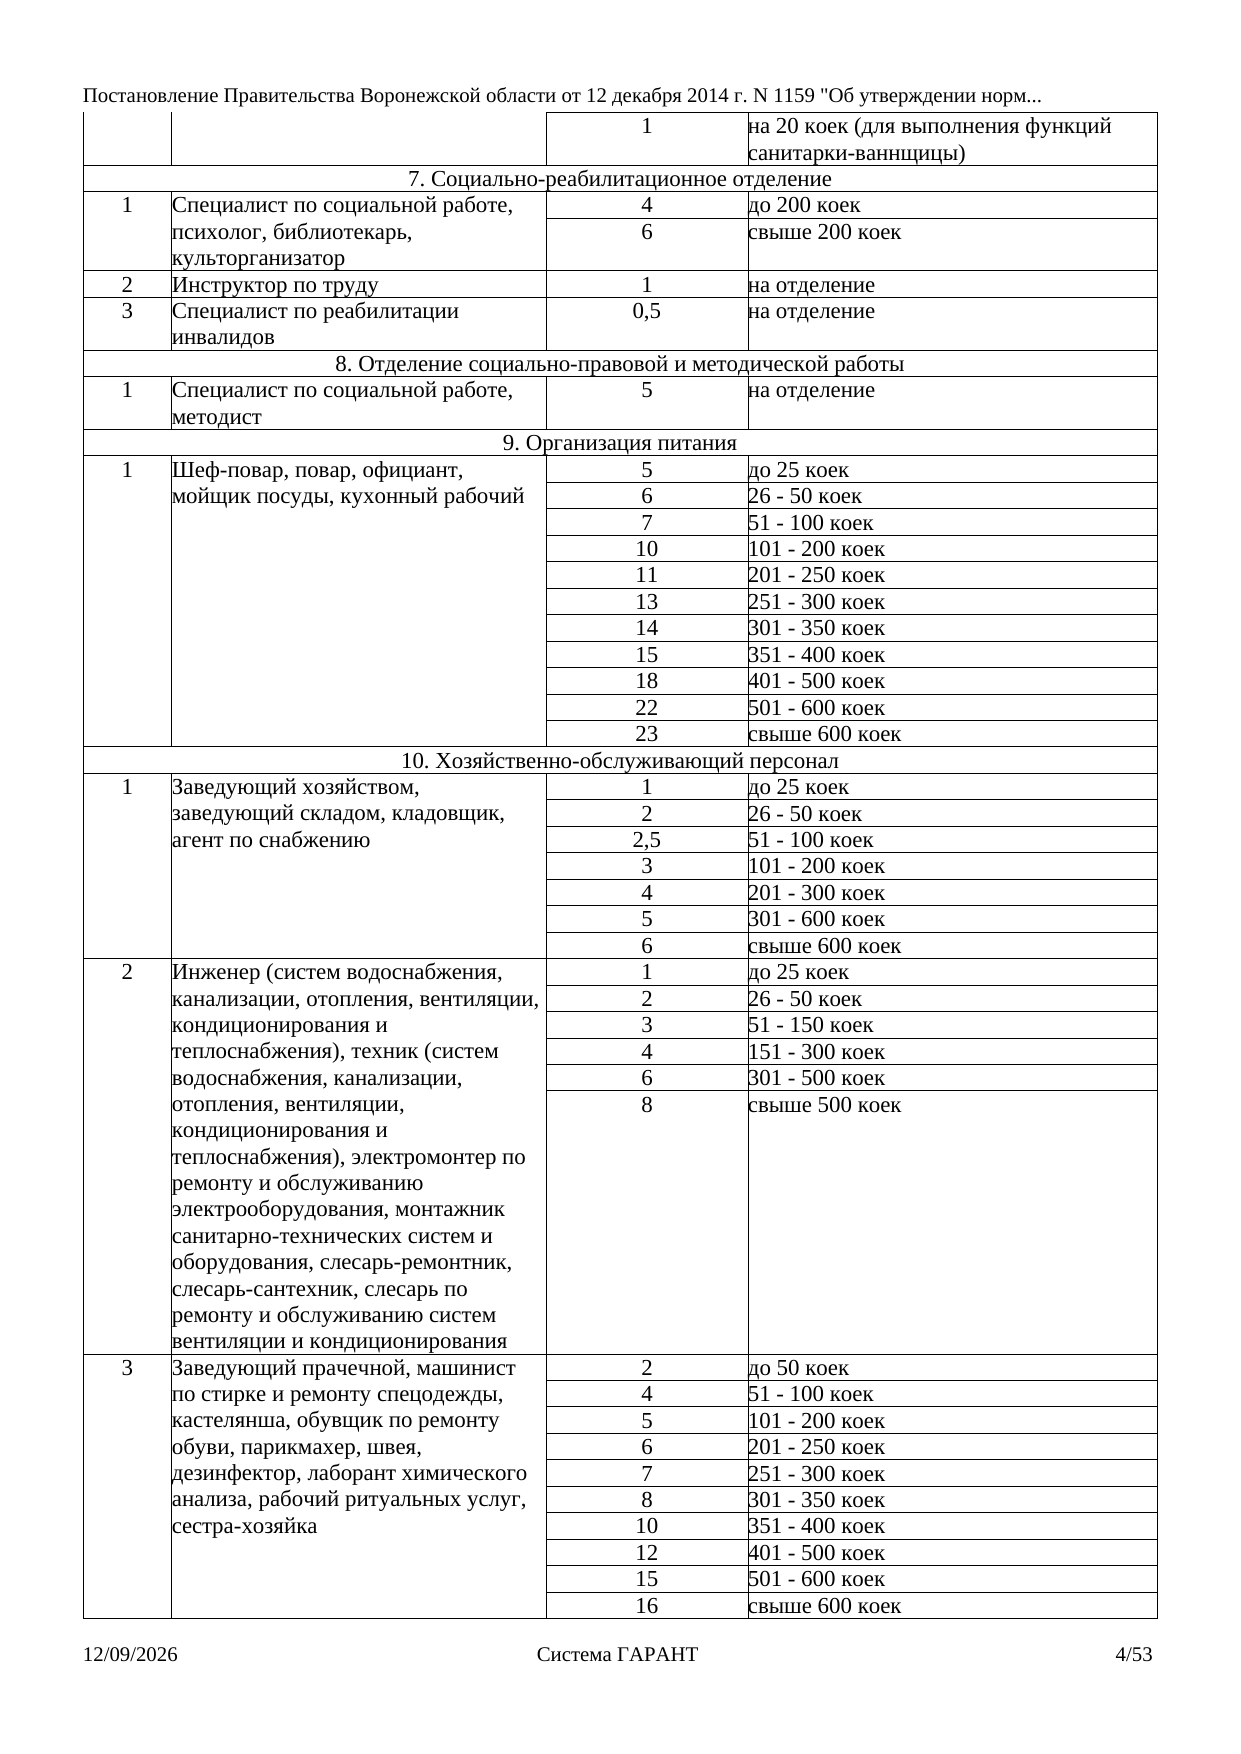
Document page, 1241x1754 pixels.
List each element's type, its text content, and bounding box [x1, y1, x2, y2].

table_cell 26 - 50 коек [749, 800, 1157, 826]
table_cell 8 [547, 1487, 748, 1512]
table_cell 2,5 [547, 827, 748, 852]
table_cell 7. Социально-реабилитационное отделение [84, 166, 1157, 191]
table_cell 26 - 50 коек [749, 483, 1157, 508]
table_cell до 25 коек [749, 456, 1157, 482]
table_cell 201 - 300 коек [749, 880, 1157, 905]
table_cell 22 [547, 695, 748, 720]
table_cell 13 [547, 589, 748, 614]
table_cell 51 - 100 коек [749, 509, 1157, 535]
table_cell 3 [84, 1355, 171, 1618]
table_cell 9. Организация питания [84, 430, 1157, 455]
table_cell 1 [84, 456, 171, 746]
table_cell 1 [84, 377, 171, 429]
table_cell [84, 112, 171, 165]
table_cell 7 [547, 1460, 748, 1486]
table_cell 1 [84, 192, 171, 270]
table_cell 4 [547, 1039, 748, 1064]
table_cell 1 [547, 271, 748, 297]
table_cell 351 - 400 коек [749, 1513, 1157, 1539]
table_cell до 50 коек [749, 1355, 1157, 1380]
table_cell 2 [547, 986, 748, 1011]
table_cell 0,5 [547, 298, 748, 350]
table_cell 2 [547, 1355, 748, 1380]
table_cell 2 [84, 959, 171, 1354]
table_cell 201 - 250 коек [749, 1434, 1157, 1459]
table_cell 4 [547, 880, 748, 905]
table_cell [172, 112, 546, 165]
table_cell 6 [547, 1434, 748, 1459]
table_cell 4 [547, 1381, 748, 1406]
table_cell Инструктор по труду [172, 271, 546, 297]
table_cell 501 - 600 коек [749, 695, 1157, 720]
table_cell 51 - 100 коек [749, 1381, 1157, 1406]
table_cell 11 [547, 562, 748, 588]
table_cell 6 [547, 219, 748, 270]
table_cell Специалист по социальной работе, психолог, библиотекарь, культорганизатор [172, 192, 546, 270]
table_cell 201 - 250 коек [749, 562, 1157, 588]
table_cell 101 - 200 коек [749, 536, 1157, 561]
table_cell 401 - 500 коек [749, 668, 1157, 694]
table_cell 6 [547, 933, 748, 958]
table_cell 16 [547, 1593, 748, 1618]
table_cell Заведующий прачечной, машинист по стирке и ремонту спецодежды, кастелянша, обувщик по ремонту обуви, парикмахер, швея, дезинфектор, лаборант химического анализа, рабочий ритуальных услуг, сестра-хозяйка [172, 1355, 546, 1618]
table_cell 101 - 200 коек [749, 853, 1157, 879]
table_cell Заведующий хозяйством, заведующий складом, кладовщик, агент по снабжению [172, 774, 546, 958]
table_cell 15 [547, 1566, 748, 1592]
table_cell 10 [547, 536, 748, 561]
table_cell на отделение [749, 377, 1157, 429]
table_cell 2 [84, 271, 171, 297]
table_cell 7 [547, 509, 748, 535]
table_cell свыше 600 коек [749, 721, 1157, 746]
table_cell 1 [84, 774, 171, 958]
table_cell 251 - 300 коек [749, 589, 1157, 614]
table_cell 301 - 350 коек [749, 615, 1157, 641]
table_cell до 25 коек [749, 774, 1157, 799]
table_cell 151 - 300 коек [749, 1039, 1157, 1064]
table_cell 1 [547, 774, 748, 799]
table_cell 2 [547, 800, 748, 826]
table_cell 10 [547, 1513, 748, 1539]
table_cell 3 [84, 298, 171, 350]
table_cell 5 [547, 906, 748, 932]
table_cell свыше 500 коек [749, 1091, 1157, 1354]
table_cell 5 [547, 377, 748, 429]
table_cell 8. Отделение социально-правовой и методической работы [84, 351, 1157, 376]
table_cell на отделение [749, 298, 1157, 350]
table_cell 6 [547, 483, 748, 508]
table_cell 14 [547, 615, 748, 641]
table_cell 4 [547, 192, 748, 218]
table_cell до 200 коек [749, 192, 1157, 218]
table_cell 301 - 350 коек [749, 1487, 1157, 1512]
table_cell 18 [547, 668, 748, 694]
table_cell 51 - 100 коек [749, 827, 1157, 852]
table_cell 101 - 200 коек [749, 1407, 1157, 1433]
table_cell Специалист по социальной работе, методист [172, 377, 546, 429]
table_cell 1 [547, 113, 748, 165]
table_cell свыше 200 коек [749, 219, 1157, 270]
table_cell Шеф-повар, повар, официант, мойщик посуды, кухонный рабочий [172, 456, 546, 746]
table_cell 351 - 400 коек [749, 642, 1157, 667]
table_cell свыше 600 коек [749, 933, 1157, 958]
table_cell на отделение [749, 271, 1157, 297]
table_cell на 20 коек (для выполнения функций санитарки-ваннщицы) [749, 113, 1157, 165]
table_cell Инженер (систем водоснабжения, канализации, отопления, вентиляции, кондиционирования и теплоснабжения), техник (систем водоснабжения, канализации, отопления, вентиляции, кондиционирования и теплоснабжения), электромонтер по ремонту и обслуживанию электрооборудования, монтажник санитарно-технических систем и оборудования, слесарь-ремонтник, слесарь-сантехник, слесарь по ремонту и обслуживанию систем вентиляции и кондиционирования [172, 959, 546, 1354]
table_cell 301 - 500 коек [749, 1065, 1157, 1090]
table_cell 501 - 600 коек [749, 1566, 1157, 1592]
table_cell 8 [547, 1091, 748, 1354]
table_cell 1 [547, 959, 748, 985]
table_cell до 25 коек [749, 959, 1157, 985]
table_cell 12 [547, 1540, 748, 1565]
table_cell свыше 600 коек [749, 1593, 1157, 1618]
table_cell 251 - 300 коек [749, 1460, 1157, 1486]
table_cell 3 [547, 853, 748, 879]
table_cell 26 - 50 коек [749, 986, 1157, 1011]
table_cell 15 [547, 642, 748, 667]
table_cell 10. Хозяйственно-обслуживающий персонал [84, 747, 1157, 773]
table_cell 3 [547, 1012, 748, 1038]
table_cell 5 [547, 456, 748, 482]
table_cell 51 - 150 коек [749, 1012, 1157, 1038]
table_cell 5 [547, 1407, 748, 1433]
table_cell Специалист по реабилитации инвалидов [172, 298, 546, 350]
table_cell 23 [547, 721, 748, 746]
table_cell 6 [547, 1065, 748, 1090]
table_cell 301 - 600 коек [749, 906, 1157, 932]
table_cell 401 - 500 коек [749, 1540, 1157, 1565]
